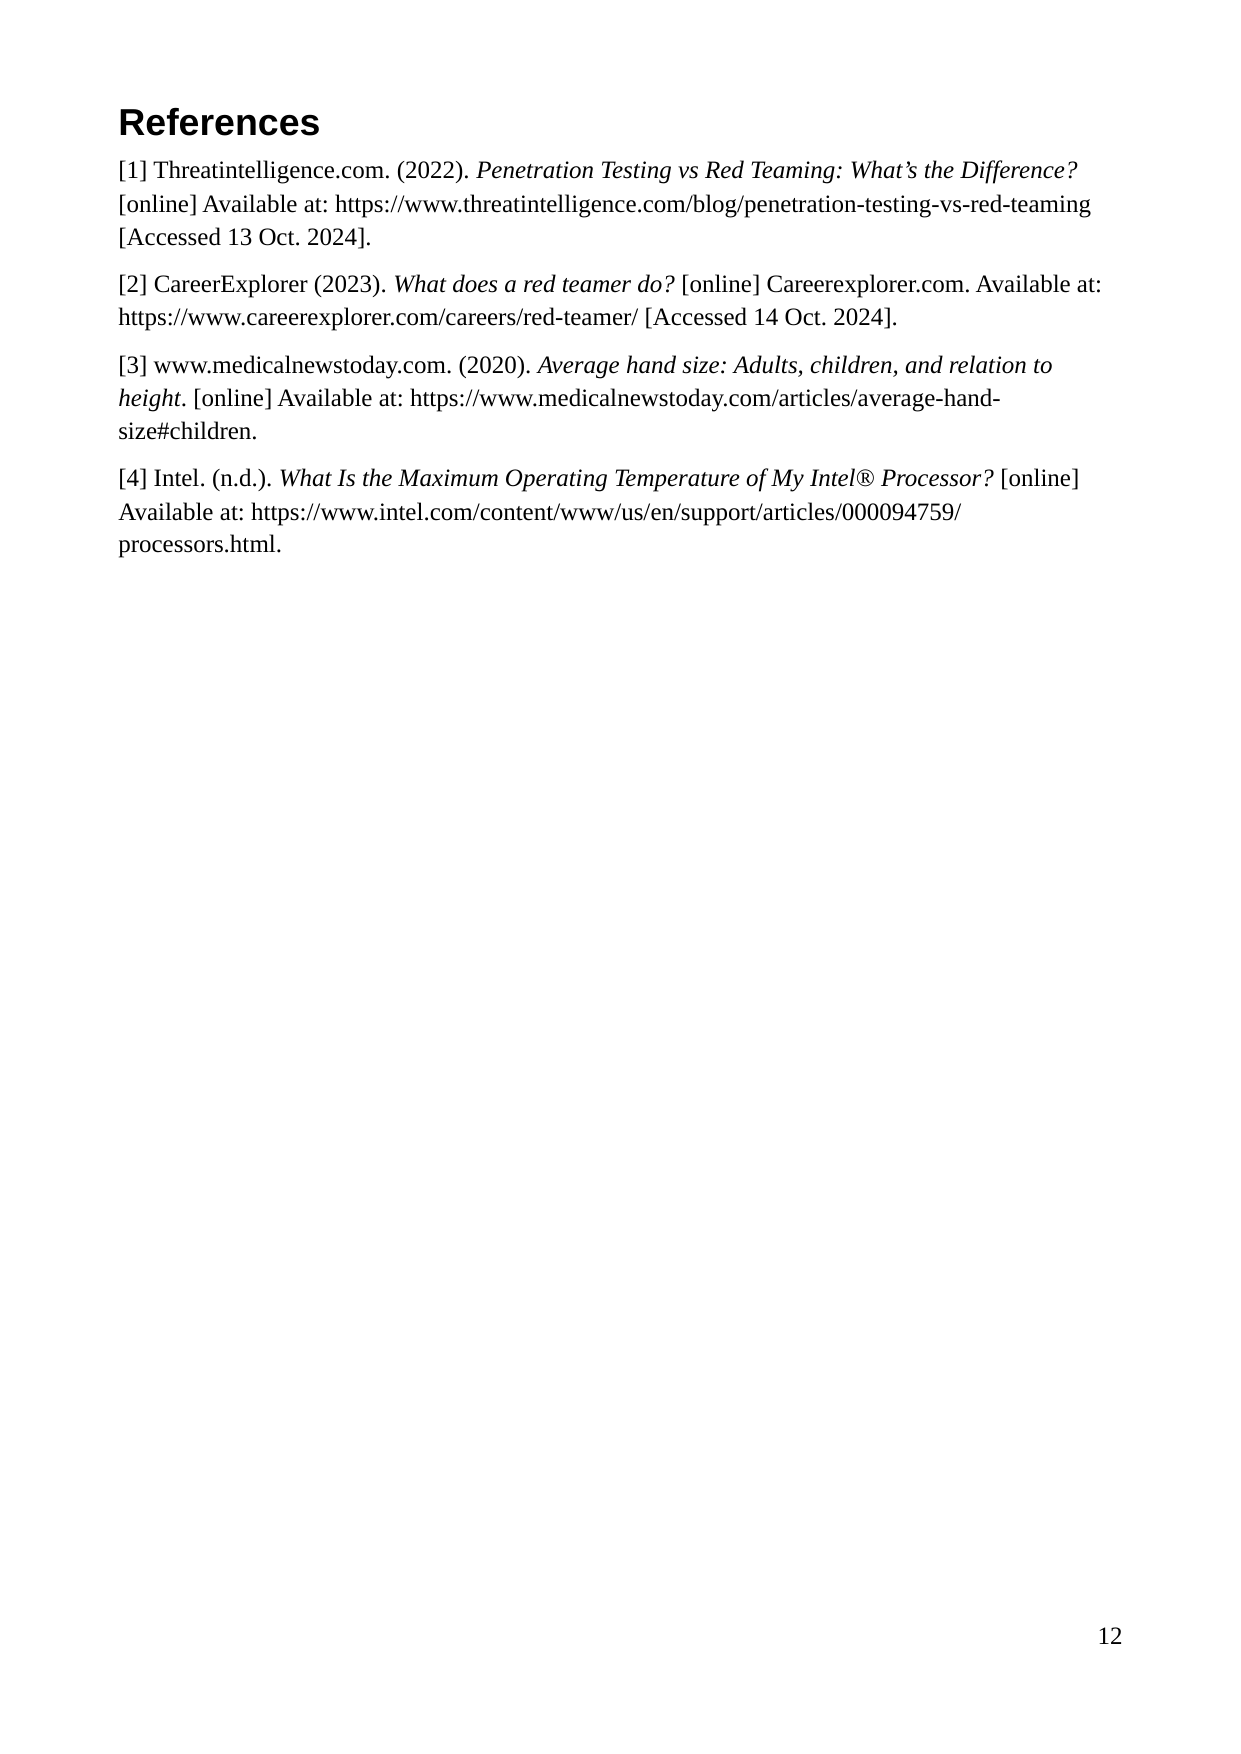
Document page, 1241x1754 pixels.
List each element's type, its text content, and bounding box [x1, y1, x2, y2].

text [1] Threatintelligence.com. (2022). Penetration Testing vs Red Teaming: What’s the Difference? [online] Available at: https://www.threatintelligence.com/blog/penetration-testing-vs-red-teaming [Accessed 13 Oct. 2024]. [118, 156, 1122, 250]
subtitle References [118, 100, 1122, 143]
text [2] CareerExplorer (2023). What does a red teamer do? [online] Careerexplorer.com. Available at: https://www.careerexplorer.com/careers/red-teamer/ [Accessed 14 Oct. 2024]. [118, 269, 1122, 331]
text ‌[4] Intel. (n.d.). What Is the Maximum Operating Temperature of My Intel® Processor? [online] Available at: https://www.intel.com/content/www/us/en/support/articles/000094759/processors.html. [118, 463, 1122, 558]
text [3] www.medicalnewstoday.com. (2020). Average hand size: Adults, children, and relation to height. [online] Available at: https://www.medicalnewstoday.com/articles/average-hand-size#children. [118, 350, 1122, 445]
